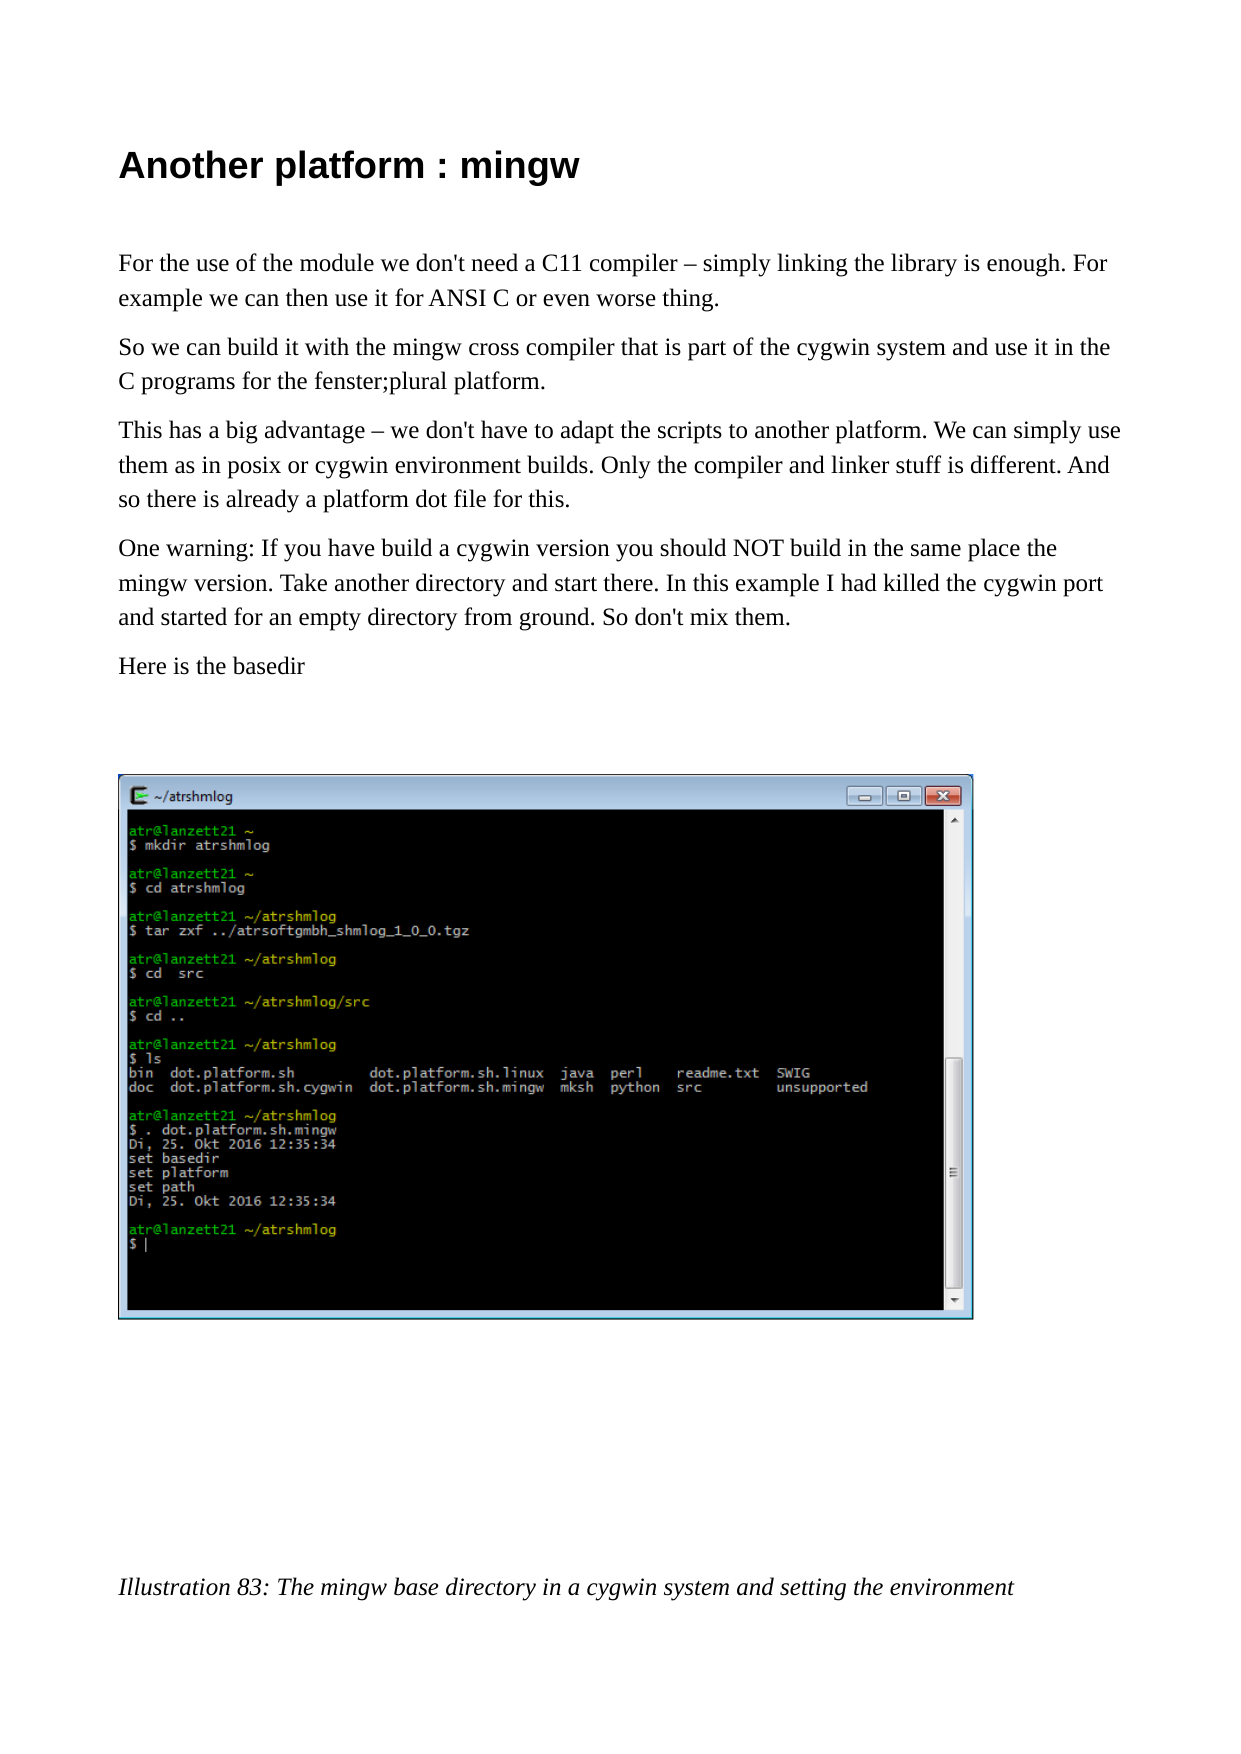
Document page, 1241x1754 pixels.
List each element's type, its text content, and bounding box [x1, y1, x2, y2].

text For the use of the module we don't need a C11 compiler – simply linking the library is enough. For example we can then use it for ANSI C or even worse thing. [118, 248, 1122, 312]
text Illustration 83: The mingw base directory in a cygwin system and setting the environment [118, 1481, 1122, 1601]
text Here is the basedir [118, 651, 1122, 680]
subtitle Another platform : mingw [118, 143, 1122, 187]
text One warning: If you have build a cygwin version you should NOT build in the same place the mingw version. Take another directory and start there. In this example I had killed the cygwin port and started for an empty directory from ground. So don't mix them. [118, 533, 1122, 631]
text [118, 762, 1122, 774]
text This has a big advantage – we don't have to adapt the scripts to another platform. We can simply use them as in posix or cygwin environment builds. Only the compiler and linker stuff is different. And so there is already a platform dot file for this. [118, 415, 1122, 513]
text So we can build it with the mingw cross compiler that is part of the cygwin system and use it in the C programs for the fenster;plural platform. [118, 332, 1122, 395]
picture [118, 774, 1123, 1481]
